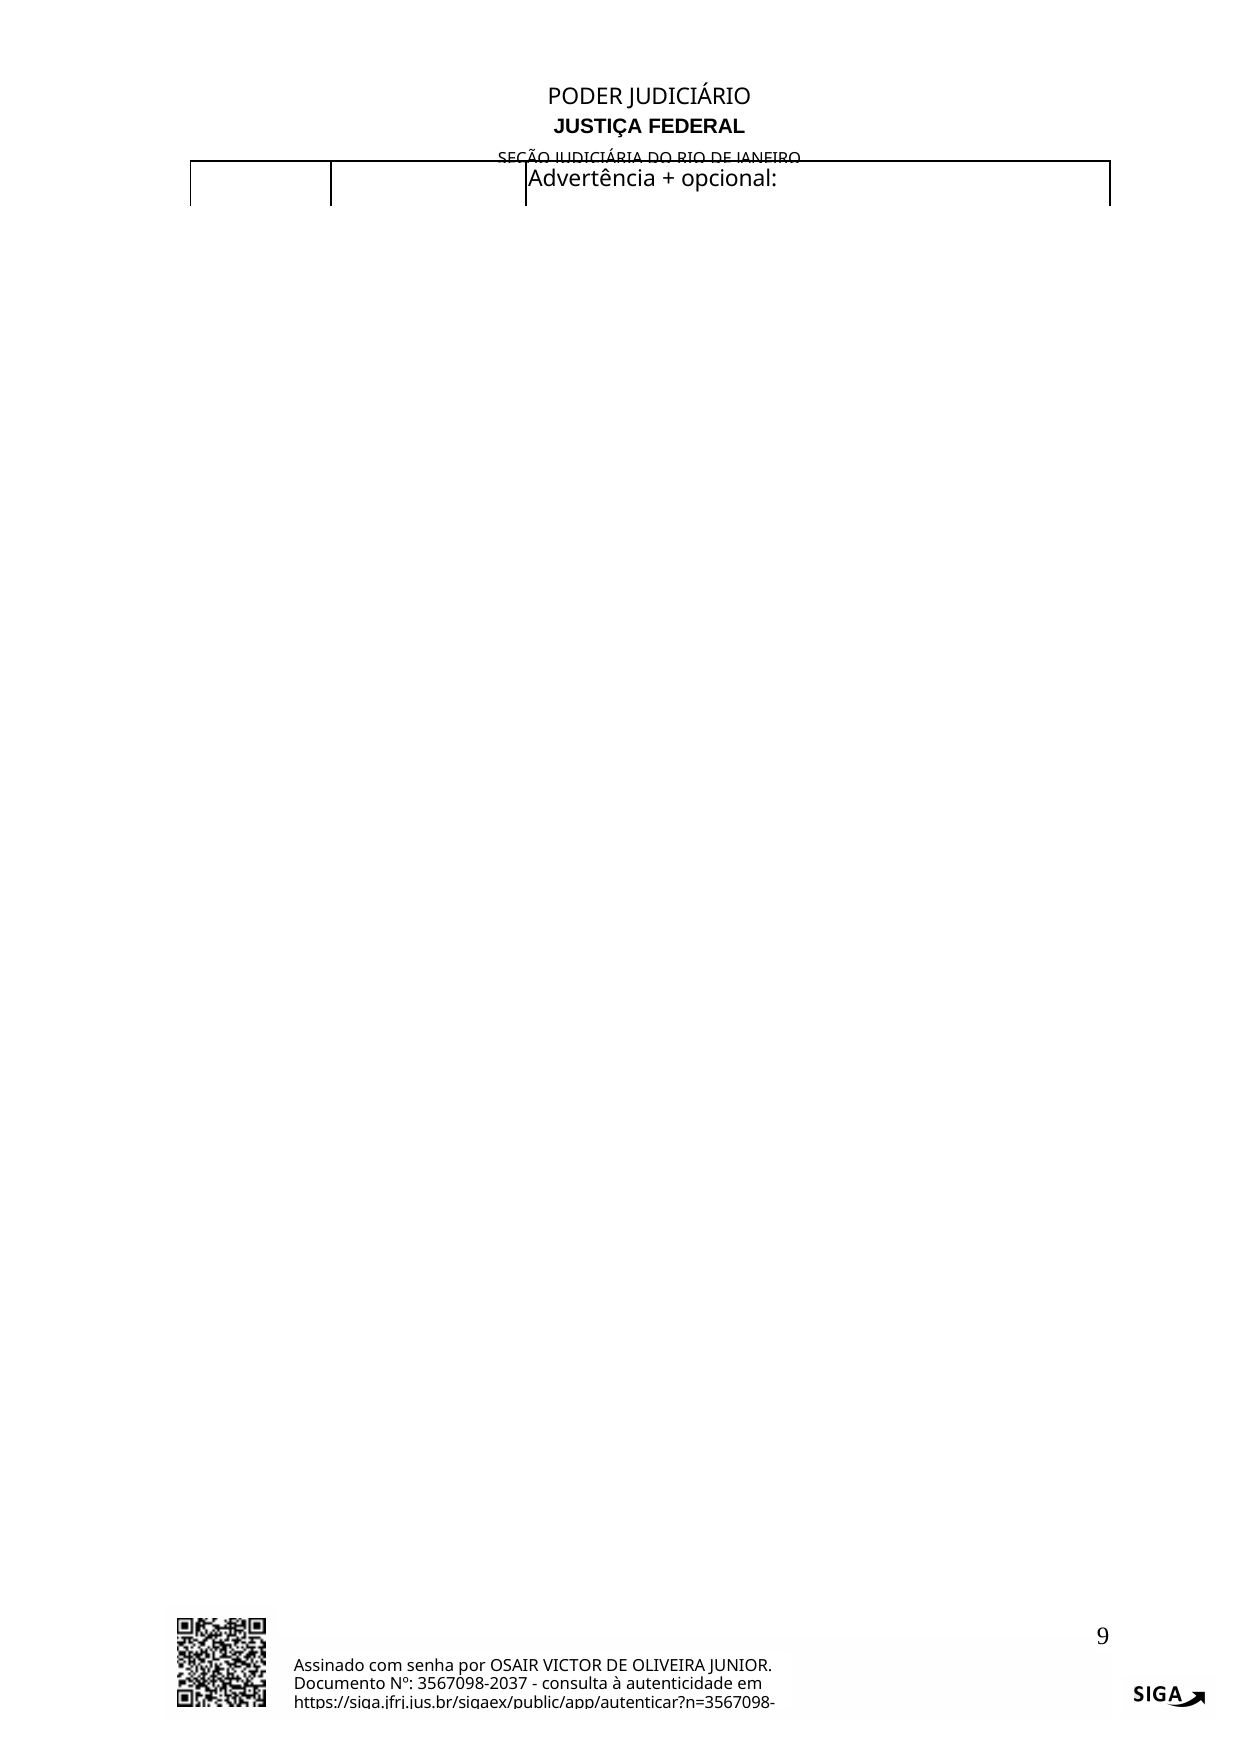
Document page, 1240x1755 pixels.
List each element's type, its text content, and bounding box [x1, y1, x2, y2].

table_cell [332, 162, 525, 206]
table_cell Advertência + opcional: [527, 162, 1109, 206]
table_cell [191, 162, 330, 206]
